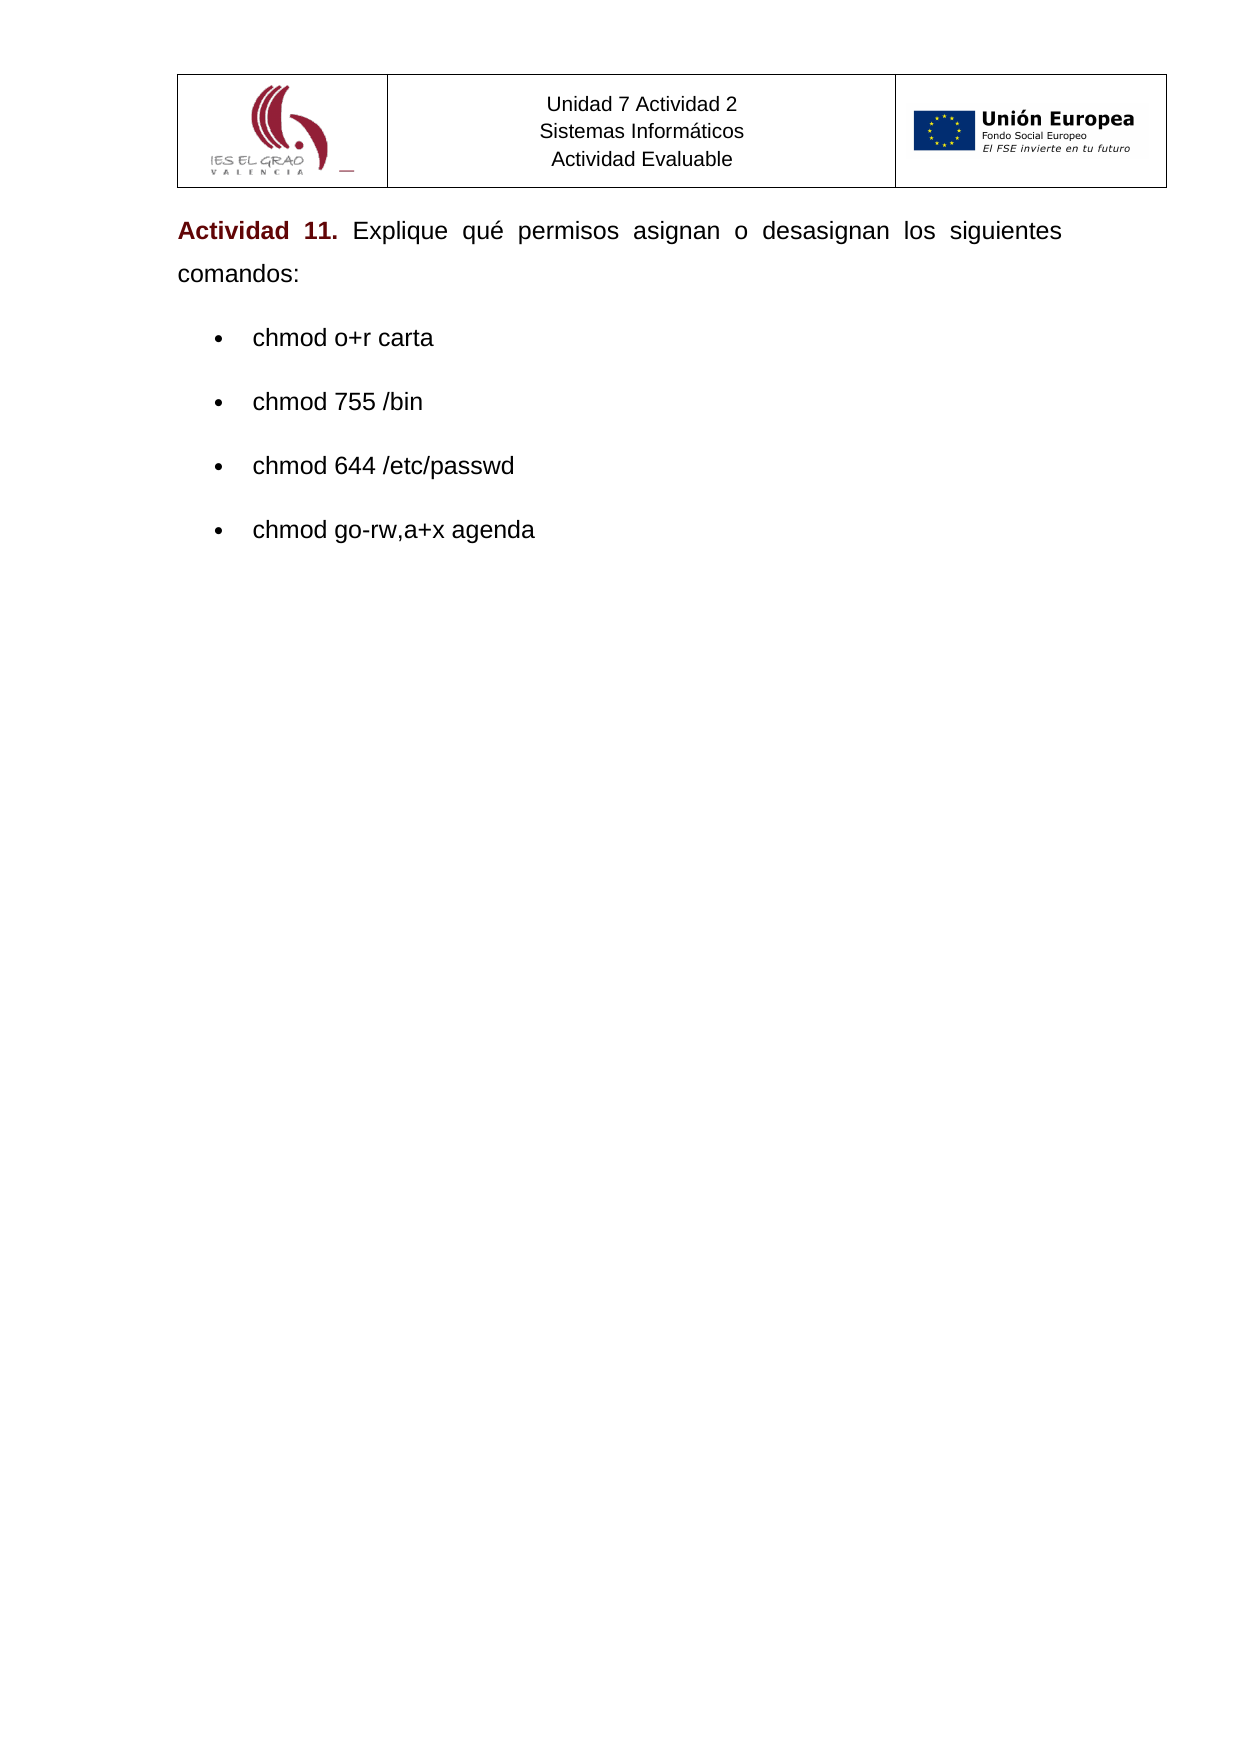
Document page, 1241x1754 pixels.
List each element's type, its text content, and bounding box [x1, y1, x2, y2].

list chmod go-rw,a+x agenda [215, 515, 1063, 544]
list chmod o+r carta [215, 323, 1063, 352]
picture [210, 85, 355, 177]
list chmod 644 /etc/passwd [215, 451, 1063, 480]
text Actividad 11. Explique qué permisos asignan o desasignan los siguientes comandos: [177, 216, 1063, 288]
picture [906, 103, 1150, 159]
list chmod 755 /bin [215, 387, 1063, 416]
